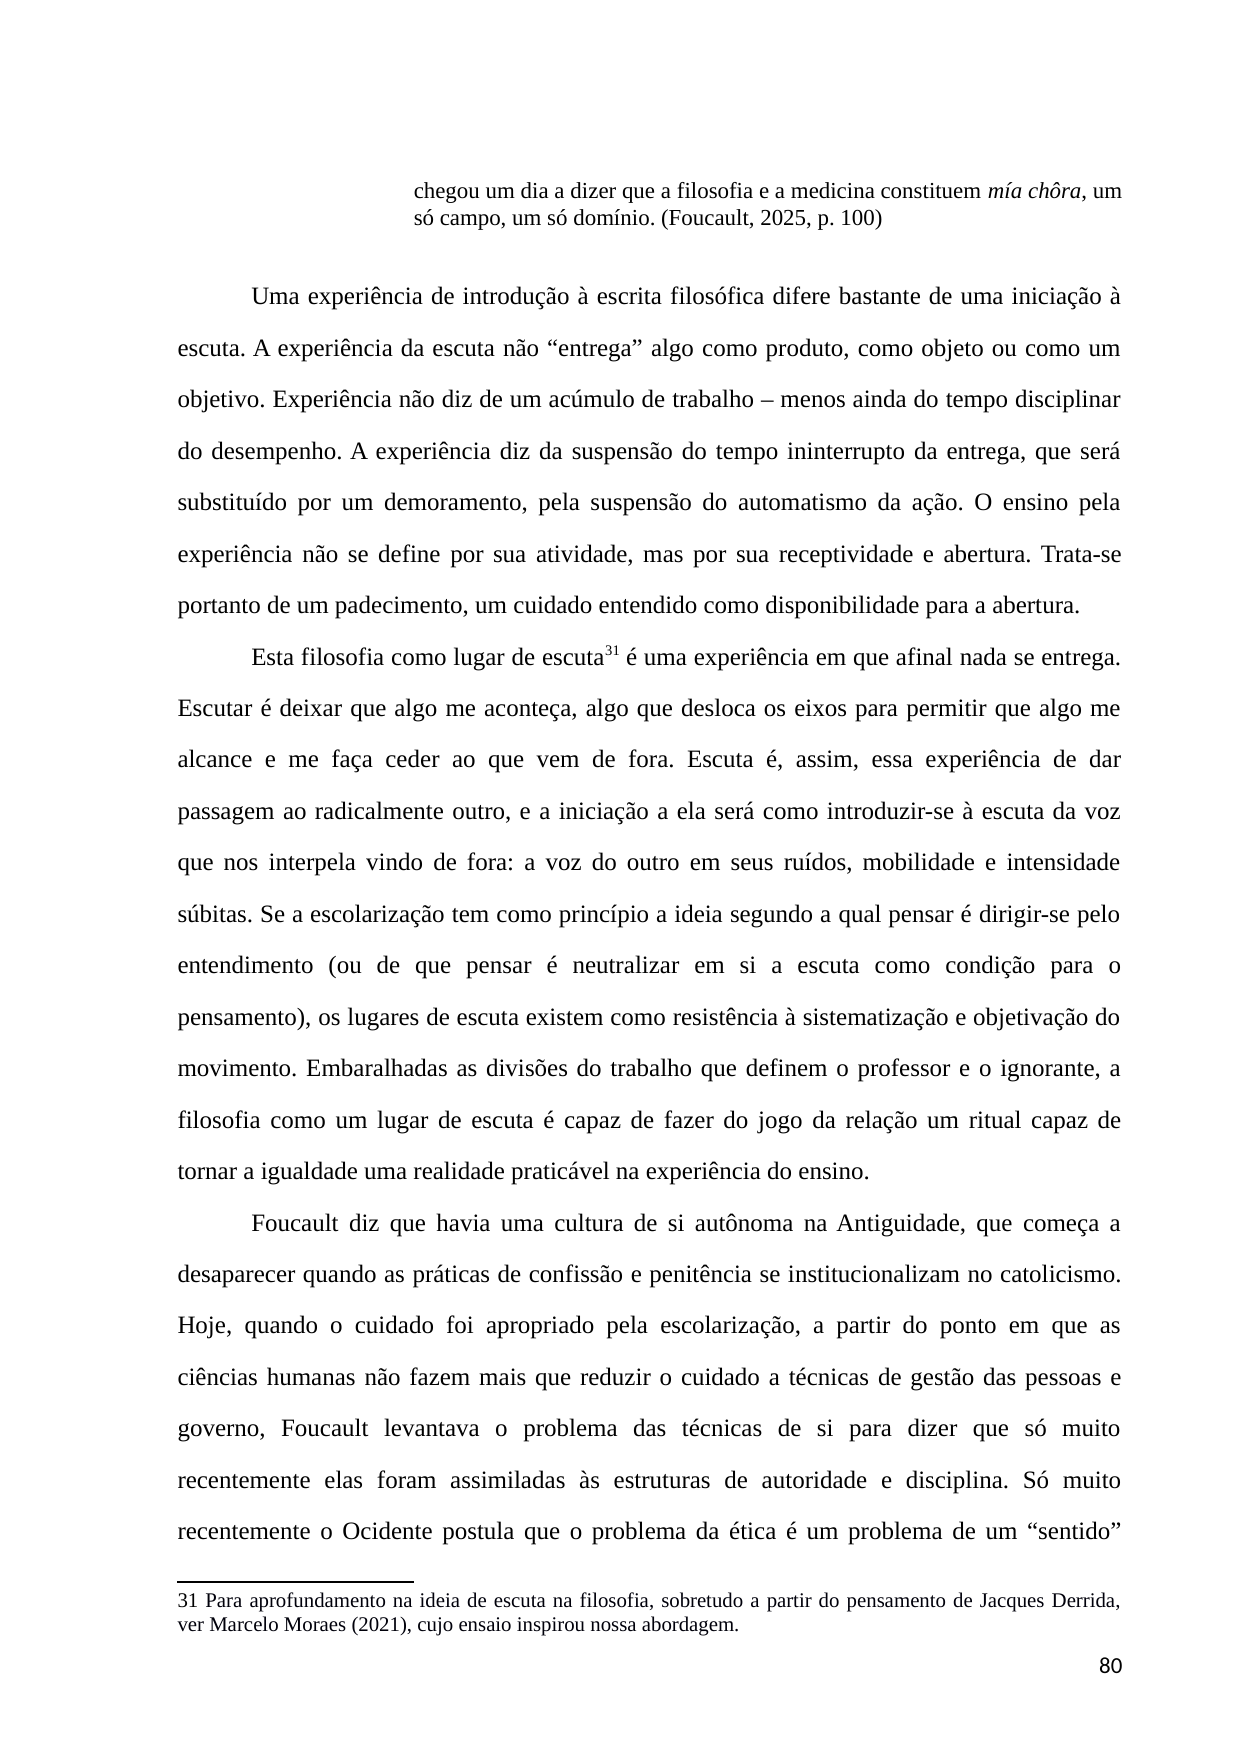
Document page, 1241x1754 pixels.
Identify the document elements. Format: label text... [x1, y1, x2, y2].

text chegou um dia a dizer que a filosofia e a medicina constituem mía chôra, um só campo, um só domínio. (Foucault, 2025, p. 100) [413, 177, 1122, 230]
text Esta filosofia como lugar de escuta é uma experiência em que afinal nada se entrega. Escutar é deixar que algo me aconteça, algo que desloca os eixos para permitir que algo me alcance e me faça ceder ao que vem de fora. Escuta é, assim, essa experiência de dar passagem ao radicalmente outro, e a iniciação a ela será como introduzir-se à escuta da voz que nos interpela vindo de fora: a voz do outro em seus ruídos, mobilidade e intensidade súbitas. Se a escolarização tem como princípio a ideia segundo a qual pensar é dirigir-se pelo entendimento (ou de que pensar é neutralizar em si a escuta como condição para o pensamento), os lugares de escuta existem como resistência à sistematização e objetivação do movimento. Embaralhadas as divisões do trabalho que definem o professor e o ignorante, a filosofia como um lugar de escuta é capaz de fazer do jogo da relação um ritual capaz de tornar a igualdade uma realidade praticável na experiência do ensino. [177, 642, 1122, 1185]
text Para aprofundamento na ideia de escuta na filosofia, sobretudo a partir do pensamento de Jacques Derrida, ver Marcelo Moraes (2021), cujo ensaio inspirou nossa abordagem. [177, 1588, 1122, 1636]
text Foucault diz que havia uma cultura de si autônoma na Antiguidade, que começa a desaparecer quando as práticas de confissão e penitência se institucionalizam no catolicismo. Hoje, quando o cuidado foi apropriado pela escolarização, a partir do ponto em que as ciências humanas não fazem mais que reduzir o cuidado a técnicas de gestão das pessoas e governo, Foucault levantava o problema das técnicas de si para dizer que só muito recentemente elas foram assimiladas às estruturas de autoridade e disciplina. Só muito recentemente o Ocidente postula que o problema da ética é um problema de um “sentido” [177, 1208, 1122, 1545]
text Uma experiência de introdução à escrita filosófica difere bastante de uma iniciação à escuta. A experiência da escuta não “entrega” algo como produto, como objeto ou como um objetivo. Experiência não diz de um acúmulo de trabalho – menos ainda do tempo disciplinar do desempenho. A experiência diz da suspensão do tempo ininterrupto da entrega, que será substituído por um demoramento, pela suspensão do automatismo da ação. O ensino pela experiência não se define por sua atividade, mas por sua receptividade e abertura. Trata-se portanto de um padecimento, um cuidado entendido como disponibilidade para a abertura. [177, 281, 1122, 619]
